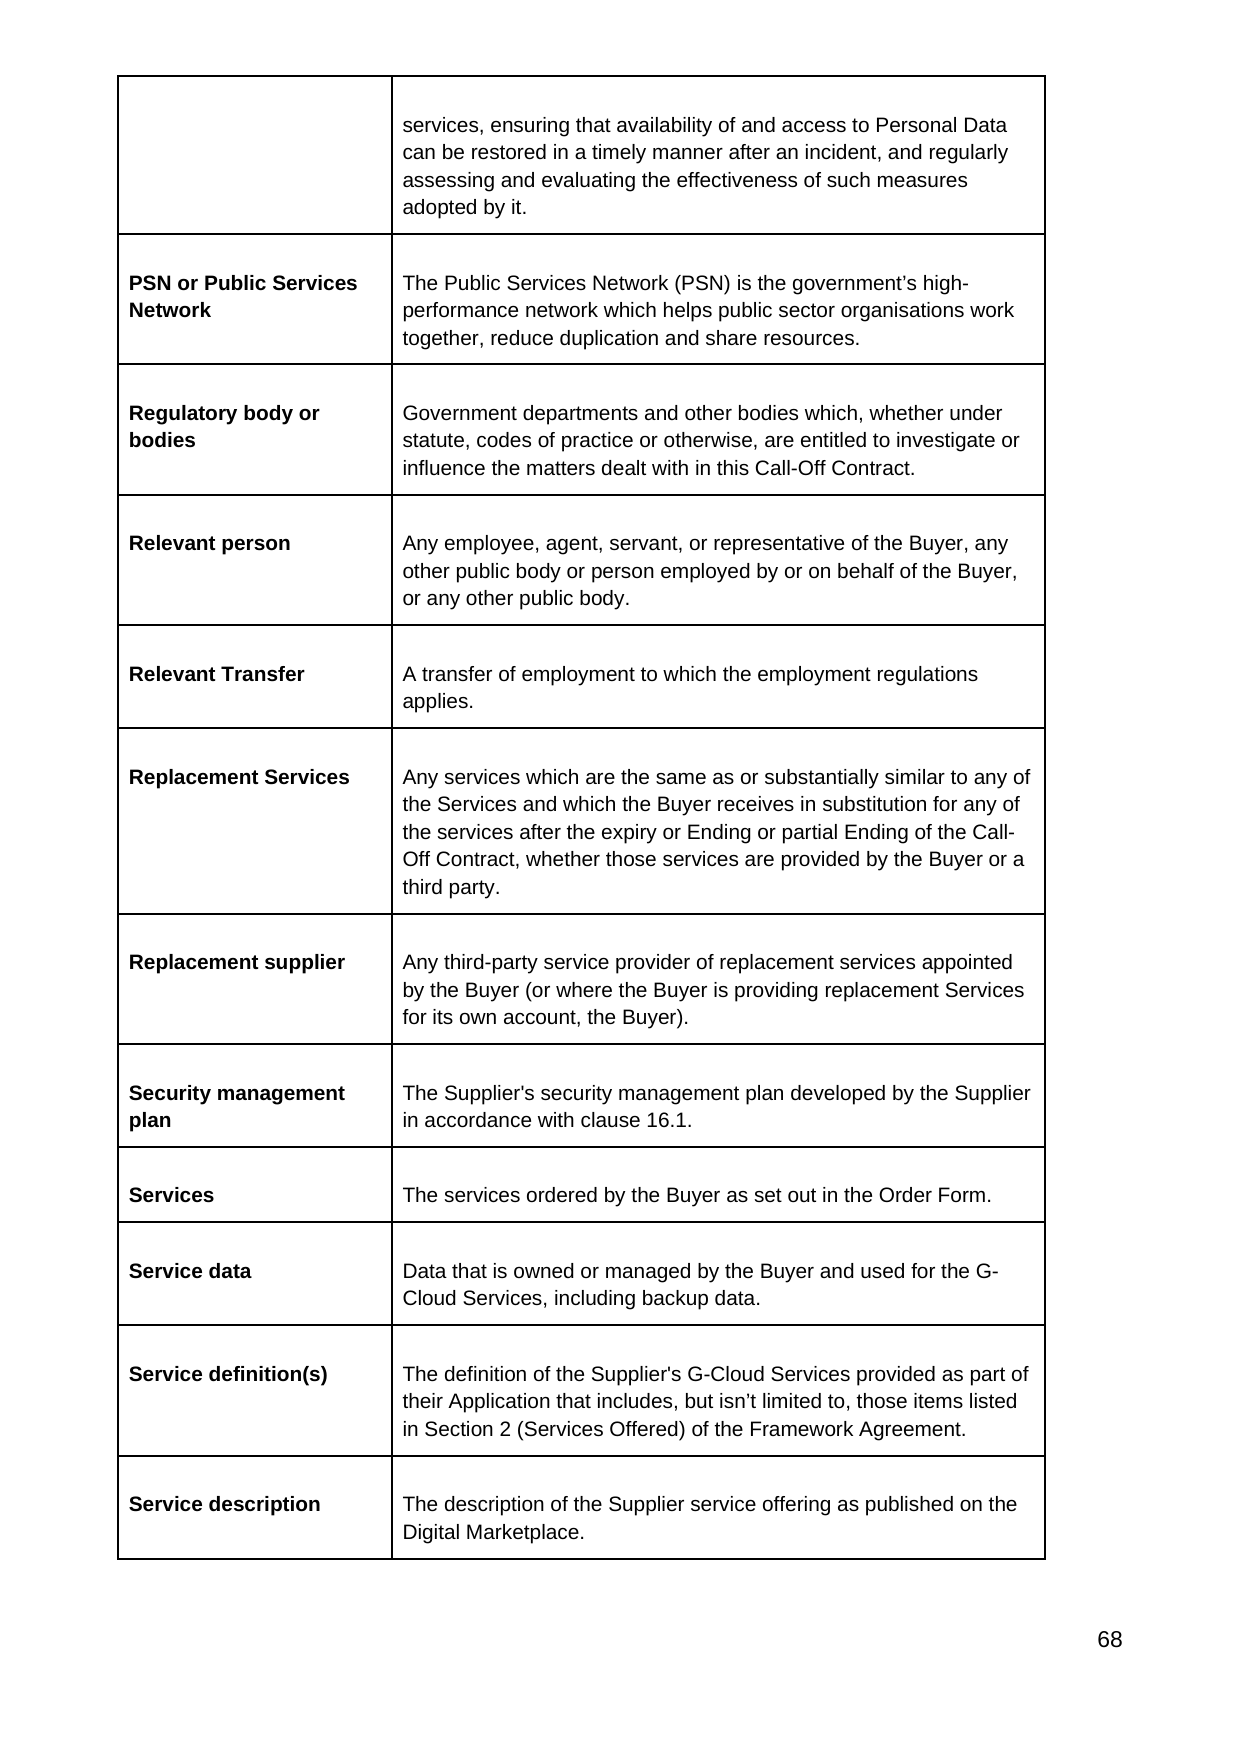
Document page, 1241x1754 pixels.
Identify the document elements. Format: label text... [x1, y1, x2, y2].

table_cell Service definition(s) [119, 1326, 391, 1454]
table_cell The description of the Supplier service offering as published on the Digital Marketplace. [393, 1457, 1044, 1557]
table_cell Service data [119, 1223, 391, 1324]
table_cell Any employee, agent, servant, or representative of the Buyer, any other public body or person employed by or on behalf of the Buyer, or any other public body. [393, 496, 1044, 624]
table_cell Security management plan [119, 1045, 391, 1146]
table_cell Replacement supplier [119, 915, 391, 1043]
table_cell Service description [119, 1457, 391, 1557]
table_cell [119, 77, 391, 233]
table_cell Relevant Transfer [119, 626, 391, 727]
table_cell The Supplier's security management plan developed by the Supplier in accordance with clause 16.1. [393, 1045, 1044, 1146]
table_cell Data that is owned or managed by the Buyer and used for the G-Cloud Services, including backup data. [393, 1223, 1044, 1324]
table_cell Government departments and other bodies which, whether under statute, codes of practice or otherwise, are entitled to investigate or influence the matters dealt with in this Call-Off Contract. [393, 365, 1044, 494]
table_cell The Public Services Network (PSN) is the government’s high-performance network which helps public sector organisations work together, reduce duplication and share resources. [393, 235, 1044, 363]
table_cell The services ordered by the Buyer as set out in the Order Form. [393, 1148, 1044, 1221]
table_cell services, ensuring that availability of and access to Personal Data can be restored in a timely manner after an incident, and regularly assessing and evaluating the effectiveness of such measures adopted by it. [393, 77, 1044, 233]
table_cell PSN or Public Services Network [119, 235, 391, 363]
table_cell The definition of the Supplier's G-Cloud Services provided as part of their Application that includes, but isn’t limited to, those items listed in Section 2 (Services Offered) of the Framework Agreement. [393, 1326, 1044, 1454]
table_cell A transfer of employment to which the employment regulations applies. [393, 626, 1044, 727]
table_cell Services [119, 1148, 391, 1221]
table_cell Regulatory body or bodies [119, 365, 391, 494]
table_cell Any services which are the same as or substantially similar to any of the Services and which the Buyer receives in substitution for any of the services after the expiry or Ending or partial Ending of the Call-Off Contract, whether those services are provided by the Buyer or a third party. [393, 729, 1044, 912]
table_cell Relevant person [119, 496, 391, 624]
table_cell Replacement Services [119, 729, 391, 912]
table_cell Any third-party service provider of replacement services appointed by the Buyer (or where the Buyer is providing replacement Services for its own account, the Buyer). [393, 915, 1044, 1043]
